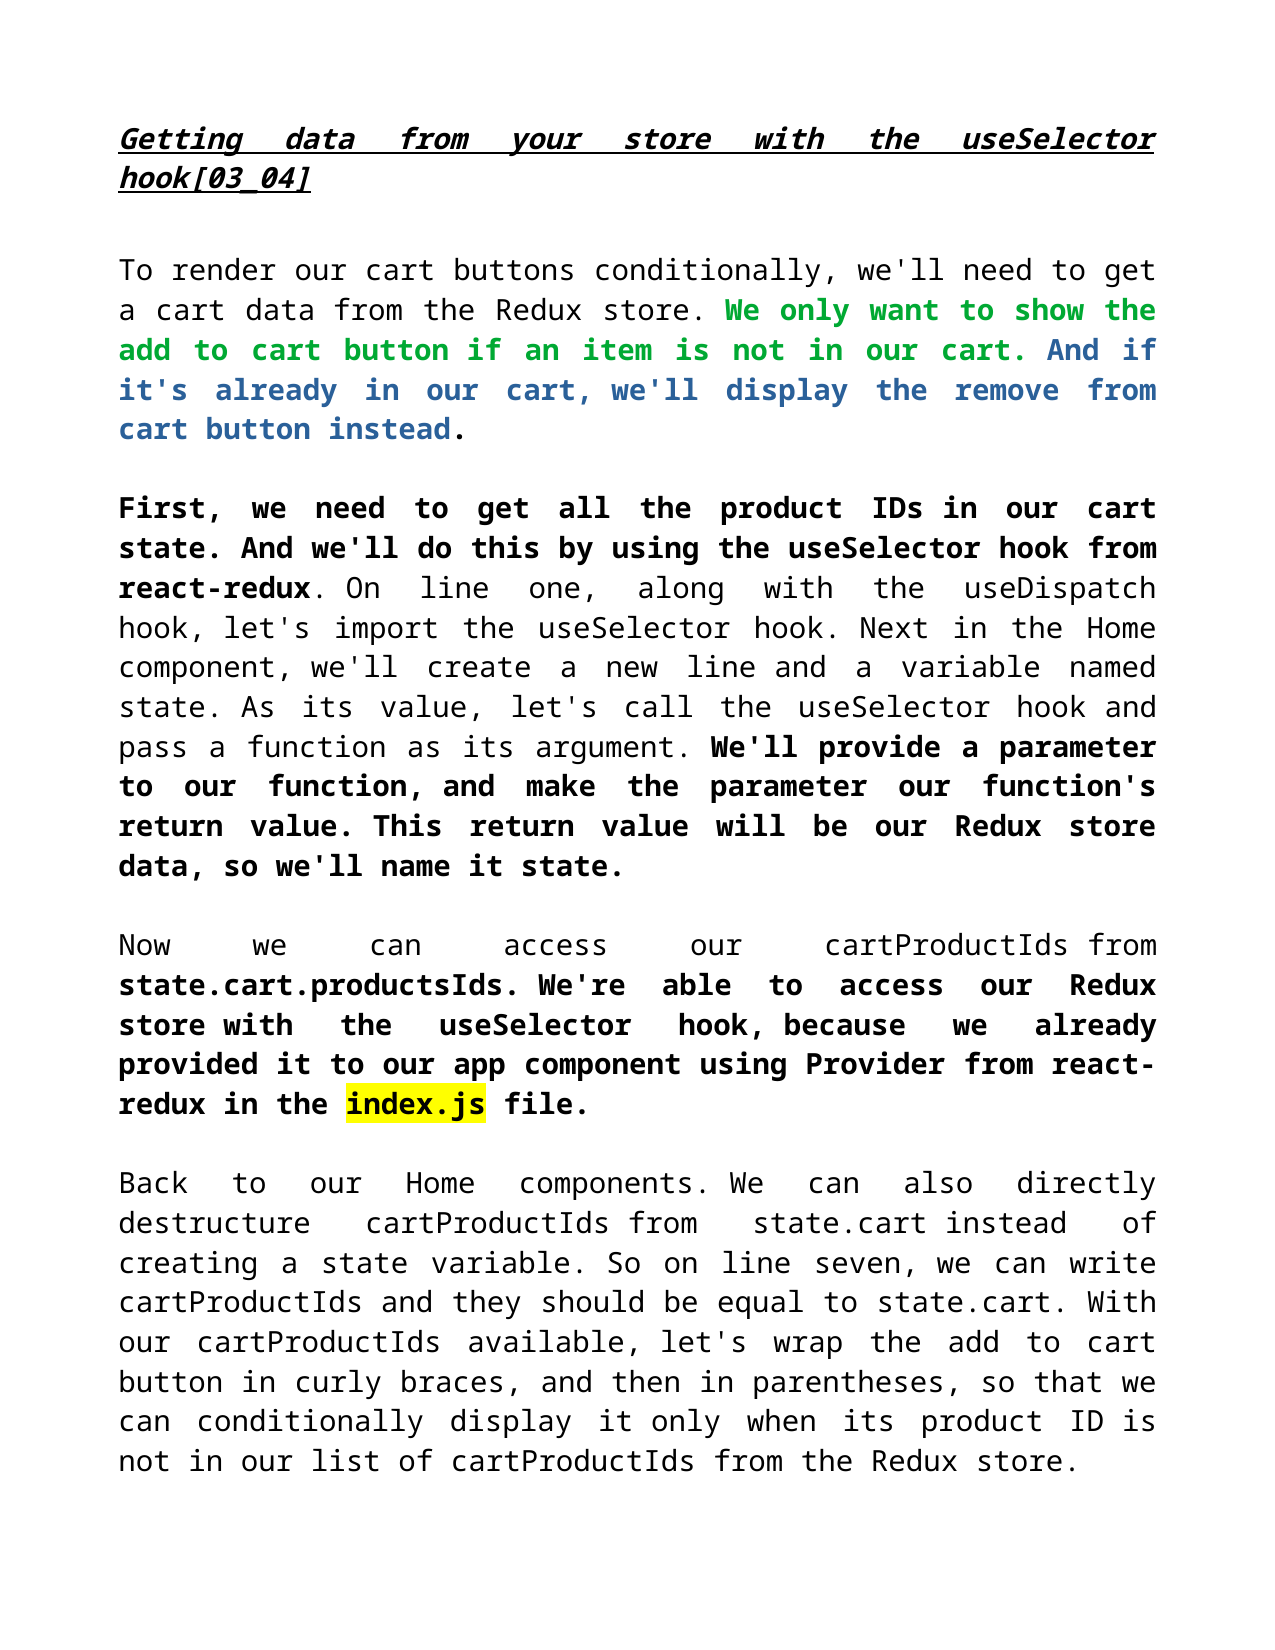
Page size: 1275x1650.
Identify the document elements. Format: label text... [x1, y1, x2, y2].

text To render our cart buttons conditionally, we'll need to get a cart data from the Redux store. We only want to show the add to cart button if an item is not in our cart. And if it's already in our cart, we'll display the remove from cart button instead. [118, 250, 1157, 448]
text First, we need to get all the product IDs in our cart state. And we'll do this by using the useSelector hook from react-redux. On line one, along with the useDispatch hook, let's import the useSelector hook. Next in the Home component, we'll create a new line and a variable named state. As its value, let's call the useSelector hook and pass a function as its argument. We'll provide a parameter to our function, and make the parameter our function's return value. This return value will be our Redux store data, so we'll name it state. [118, 488, 1157, 885]
subtitle Getting data from your store with the useSelector hook[03_04] [118, 118, 1157, 197]
text Back to our Home components. We can also directly destructure cartProductIds from state.cart instead of creating a state variable. So on line seven, we can write cartProductIds and they should be equal to state.cart. With our cartProductIds available, let's wrap the add to cart button in curly braces, and then in parentheses, so that we can conditionally display it only when its product ID is not in our list of cartProductIds from the Redux store. [118, 1162, 1157, 1480]
text Now we can access our cartProductIds from state.cart.productsIds. We're able to access our Redux store with the useSelector hook, because we already provided it to our app component using Provider from react-redux in the index.js file. [118, 924, 1157, 1123]
